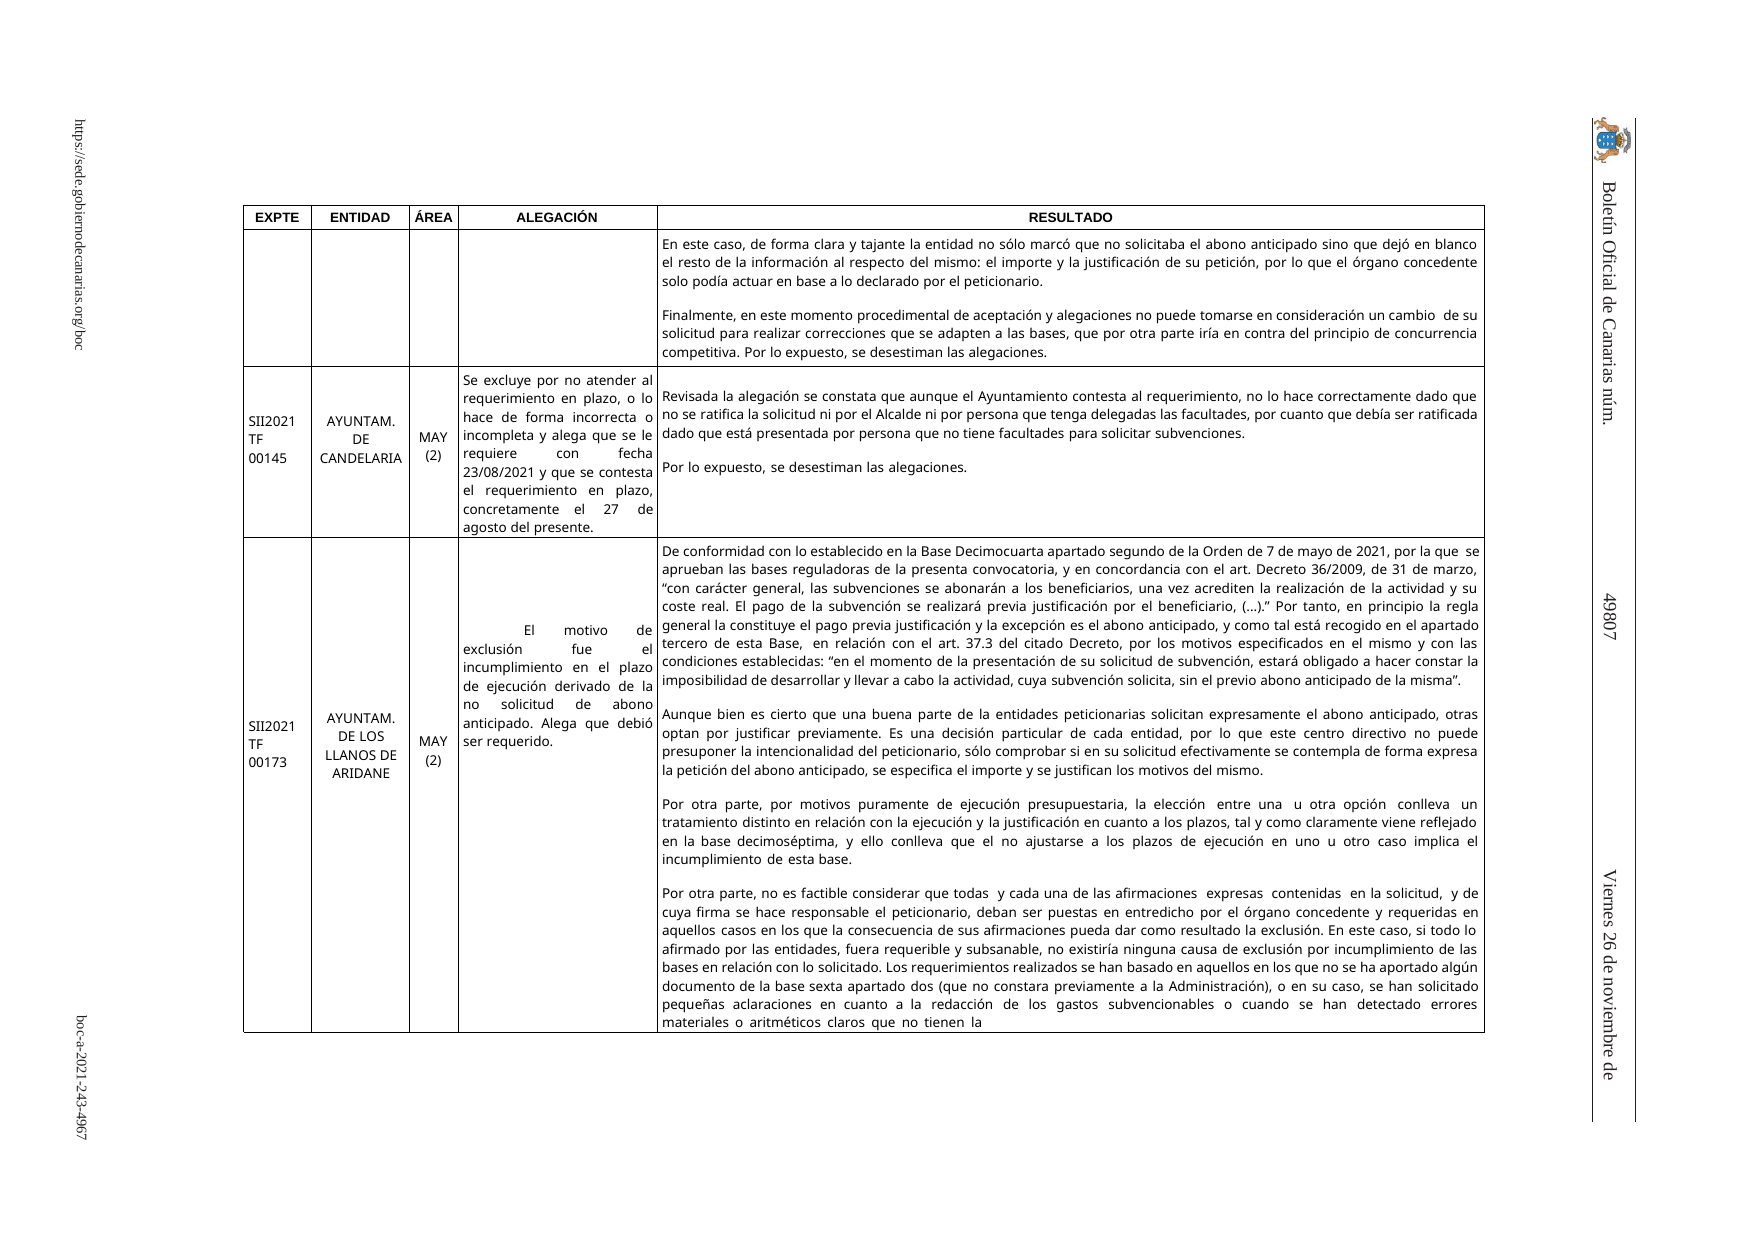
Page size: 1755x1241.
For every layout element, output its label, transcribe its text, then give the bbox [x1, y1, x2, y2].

table_cell [312, 230, 409, 366]
table_cell Revisada la alegación se constata que aunque el Ayuntamiento contesta al requerimiento, no lo hace correctamente dado que no se ratifica la solicitud ni por el Alcalde ni por persona que tenga delegadas las facultades, por cuanto que debía ser ratificada dado que está presentada por persona que no tiene facultades para solicitar subvenciones. Por lo expuesto, se desestiman las alegaciones. [658, 367, 1484, 537]
table_cell El motivo de exclusión fue el incumplimiento en el plazo de ejecución derivado de la no solicitud de abono anticipado. Alega que debió ser requerido. [459, 538, 657, 1032]
table_cell SII2021 TF 00173 [244, 538, 311, 1032]
table_cell MAY (2) [410, 367, 458, 537]
text Viernes 26 de noviembre de 2021 [1598, 869, 1621, 1121]
table_cell De conformidad con lo establecido en la Base Decimocuarta apartado segundo de la Orden de 7 de mayo de 2021, por la que se aprueban las bases reguladoras de la presenta convocatoria, y en concordancia con el art. Decreto 36/2009, de 31 de marzo, “con carácter general, las subvenciones se abonarán a los beneficiarios, una vez acrediten la realización de la actividad y su coste real. El pago de la subvención se realizará previa justificación por el beneficiario, (...).” Por tanto, en principio la regla general la constituye el pago previa justificación y la excepción es el abono anticipado, y como tal está recogido en el apartado tercero de esta Base, en relación con el art. 37.3 del citado Decreto, por los motivos especificados en el mismo y con las condiciones establecidas: “en el momento de la presentación de su solicitud de subvención, estará obligado a hacer constar la imposibilidad de desarrollar y llevar a cabo la actividad, cuya subvención solicita, sin el previo abono anticipado de la misma”. Aunque bien es cierto que una buena parte de la entidades peticionarias solicitan expresamente el abono anticipado, otras optan por justificar previamente. Es una decisión particular de cada entidad, por lo que este centro directivo no puede presuponer la intencionalidad del peticionario, sólo comprobar si en su solicitud efectivamente se contempla de forma expresa la petición del abono anticipado, se especifica el importe y se justifican los motivos del mismo. Por otra parte, por motivos puramente de ejecución presupuestaria, la elección entre una u otra opción conlleva un tratamiento distinto en relación con la ejecución y la justificación en cuanto a los plazos, tal y como claramente viene reflejado en la base decimoséptima, y ello conlleva que el no ajustarse a los plazos de ejecución en uno u otro caso implica el incumplimiento de esta base. Por otra parte, no es factible considerar que todas y cada una de las afirmaciones expresas contenidas en la solicitud, y de cuya firma se hace responsable el peticionario, deban ser puestas en entredicho por el órgano concedente y requeridas en aquellos casos en los que la consecuencia de sus afirmaciones pueda dar como resultado la exclusión. En este caso, si todo lo afirmado por las entidades, fuera requerible y subsanable, no existiría ninguna causa de exclusión por incumplimiento de las bases en relación con lo solicitado. Los requerimientos realizados se han basado en aquellos en los que no se ha aportado algún documento de la base sexta apartado dos (que no constara previamente a la Administración), o en su caso, se han solicitado pequeñas aclaraciones en cuanto a la redacción de los gastos subvencionables o cuando se han detectado errores materiales o aritméticos claros que no tienen la [658, 538, 1484, 1032]
table_cell [244, 230, 311, 366]
text https://sede.gobiernodecanarias.org/boc [72, 119, 89, 352]
text Boletín Oficial de Canarias núm. 243 [1597, 181, 1621, 458]
table_cell AYUNTAM. DE CANDELARIA [312, 367, 409, 537]
table_cell MAY (2) [410, 538, 458, 1032]
table_cell En este caso, de forma clara y tajante la entidad no sólo marcó que no solicitaba el abono anticipado sino que dejó en blanco el resto de la información al respecto del mismo: el importe y la justificación de su petición, por lo que el órgano concedente solo podía actuar en base a lo declarado por el peticionario. Finalmente, en este momento procedimental de aceptación y alegaciones no puede tomarse en consideración un cambio de su solicitud para realizar correcciones que se adapten a las bases, que por otra parte iría en contra del principio de concurrencia competitiva. Por lo expuesto, se desestiman las alegaciones. [658, 230, 1484, 366]
table_cell AYUNTAM. DE LOS LLANOS DE ARIDANE [312, 538, 409, 1032]
table_header RESULTADO [658, 206, 1484, 229]
table_header ENTIDAD [312, 206, 409, 229]
table_cell Se excluye por no atender al requerimiento en plazo, o lo hace de forma incorrecta o incompleta y alega que se le requiere con fecha 23/08/2021 y que se contesta el requerimiento en plazo, concretamente el 27 de agosto del presente. [459, 367, 657, 537]
text 49807 [1600, 593, 1621, 642]
table_header ÁREA [410, 206, 458, 229]
table_cell [410, 230, 458, 366]
table_cell [459, 230, 657, 366]
text boc-a-2021-243-4967 [74, 1016, 91, 1143]
table_header EXPTE [244, 206, 311, 229]
table_cell SII2021 TF 00145 [244, 367, 311, 537]
table_header ALEGACIÓN [459, 206, 657, 229]
